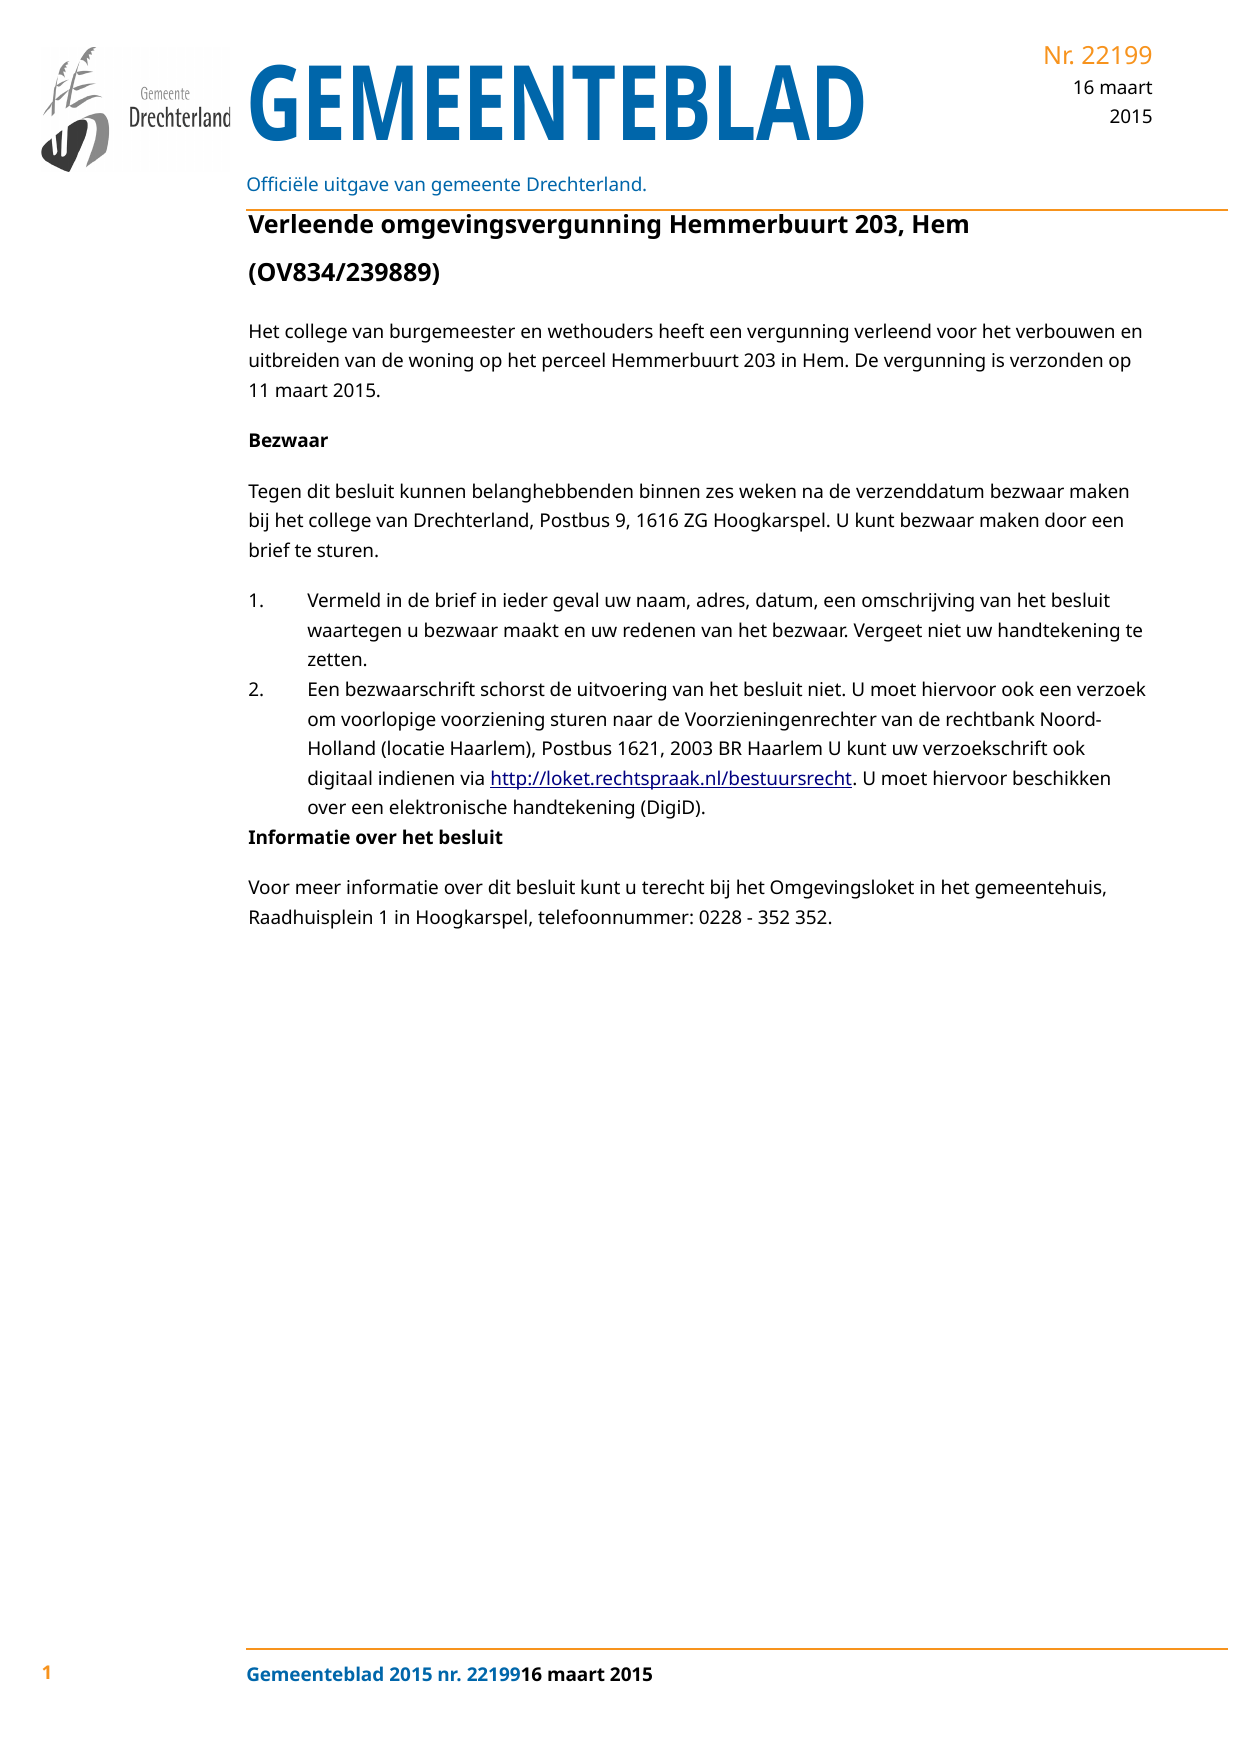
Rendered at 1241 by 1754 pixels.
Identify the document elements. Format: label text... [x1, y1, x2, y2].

text Informatie over het besluit [248, 824, 1152, 850]
text Het college van burgemeester en wethouders heeft een vergunning verleend voor het verbouwen en uitbreiden van de woning op het perceel Hemmerbuurt 203 in Hem. De vergunning is verzonden op 11 maart 2015. [248, 318, 1152, 403]
text Bezwaar [248, 427, 1152, 453]
text Voor meer informatie over dit besluit kunt u terecht bij het Omgevingsloket in het gemeentehuis, Raadhuisplein 1 in Hoogkarspel, telefoonnummer: 0228 - 352 352. [248, 874, 1152, 930]
text Verleende omgevingsvergunning Hemmerbuurt 203, Hem (OV834/239889) [248, 211, 1152, 288]
text Tegen dit besluit kunnen belanghebbenden binnen zes weken na de verzenddatum bezwaar maken bij het college van Drechterland, Postbus 9, 1616 ZG Hoogkarspel. U kunt bezwaar maken door een brief te sturen. [248, 478, 1152, 563]
picture [41, 47, 231, 172]
list Vermeld in de brief in ieder geval uw naam, adres, datum, een omschrijving van het besluit waartegen u bezwaar maakt en uw redenen van het bezwaar. Vergeet niet uw handtekening te zetten. [248, 587, 1152, 672]
list Een bezwaarschrift schorst de uitvoering van het besluit niet. U moet hiervoor ook een verzoek om voorlopige voorziening sturen naar de Voorzieningenrechter van de rechtbank Noord-Holland (locatie Haarlem), Postbus 1621, 2003 BR Haarlem U kunt uw verzoekschrift ook digitaal indienen via http://loket.rechtspraak.nl/bestuursrecht. U moet hiervoor beschikken over een elektronische handtekening (DigiD). [248, 676, 1152, 820]
